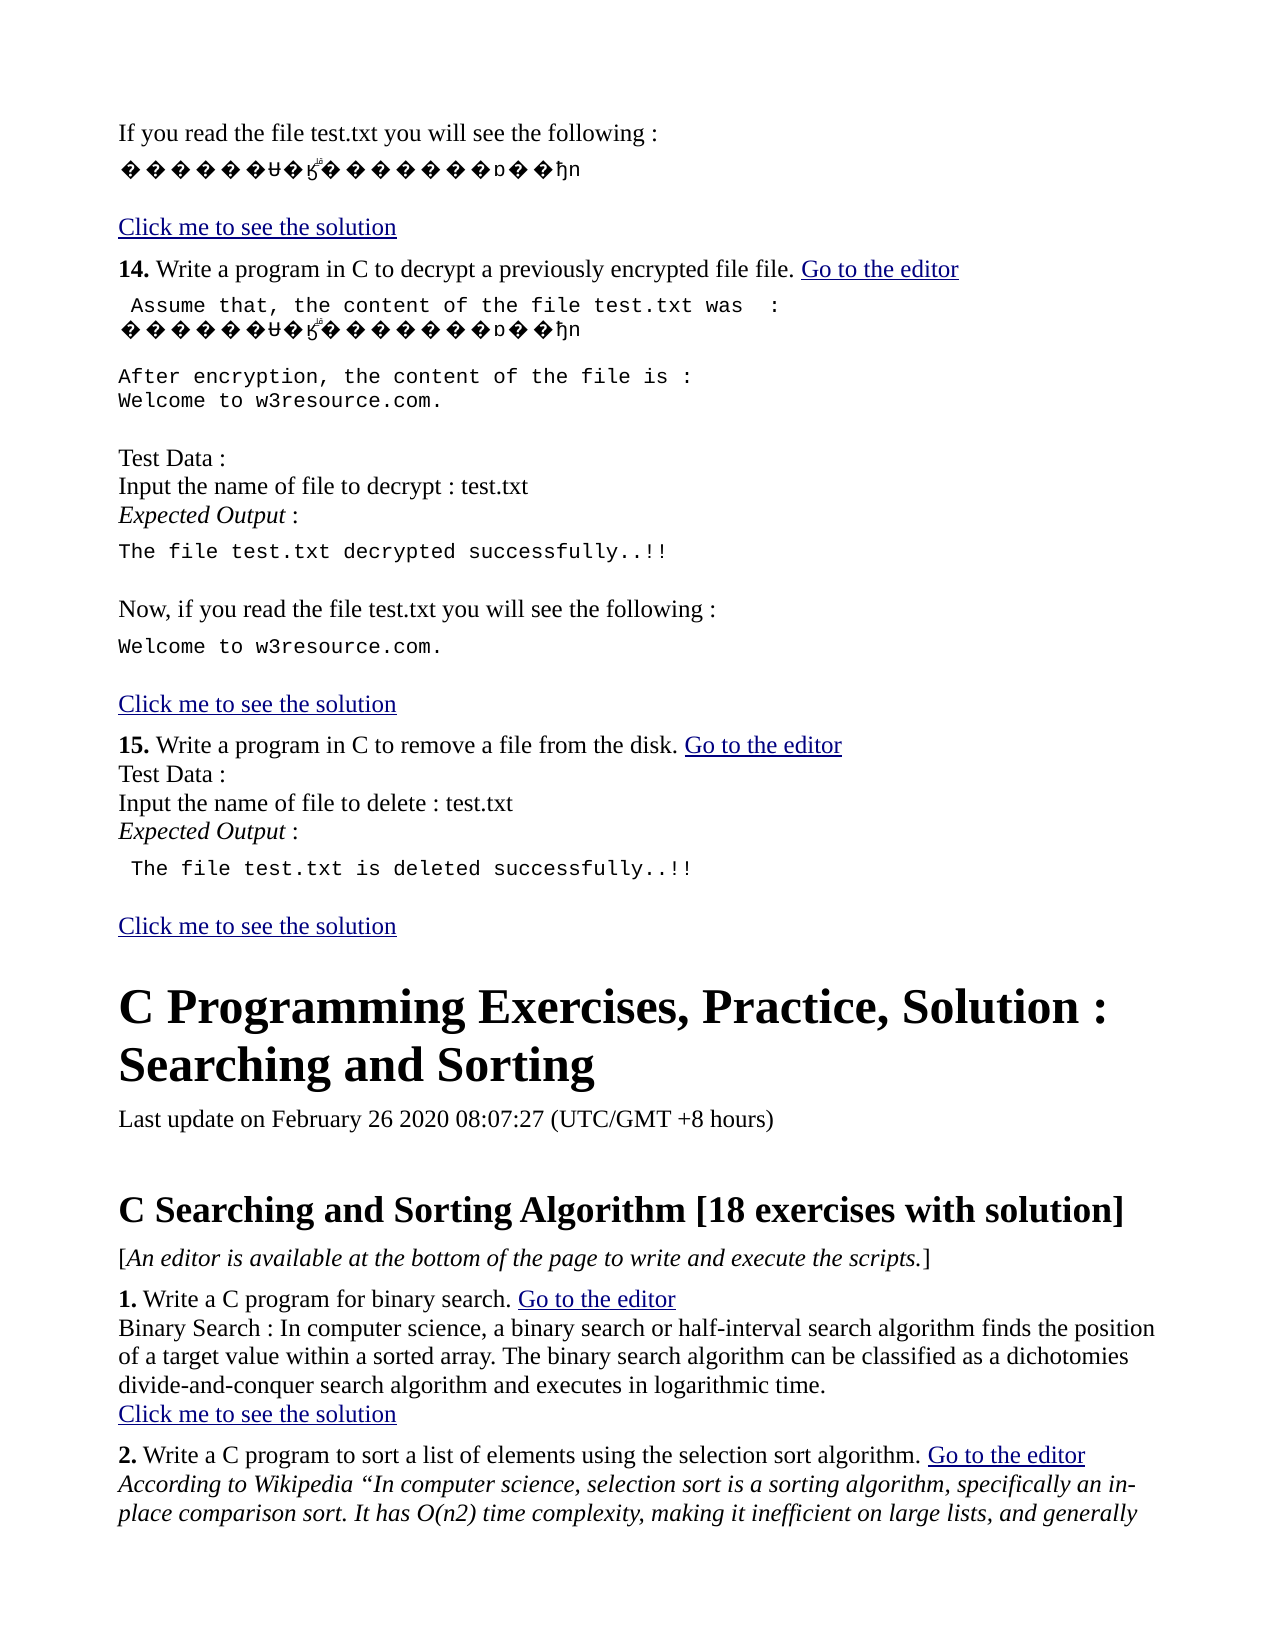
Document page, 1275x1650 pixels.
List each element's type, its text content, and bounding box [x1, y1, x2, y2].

text [An editor is available at the bottom of the page to write and execute the scripts.] [118, 1243, 1157, 1271]
text 1. Write a C program for binary search. Go to the editor Binary Search : In computer science, a binary search or half-interval search algorithm finds the position of a target value within a sorted array. The binary search algorithm can be classified as a dichotomies divide-and-conquer search algorithm and executes in logarithmic time. Click me to see the solution [118, 1284, 1157, 1428]
text 14. Write a program in C to decrypt a previously encrypted file file. Go to the editor [118, 254, 1157, 282]
text After encryption, the content of the file is : [118, 366, 1157, 389]
text ������Ʉ�ӄۗ�������ɒ��ђn [118, 319, 1157, 342]
text 2. Write a C program to sort a list of elements using the selection sort algorithm. Go to the editor According to Wikipedia “In computer science, selection sort is a sorting algorithm, specifically an in-place comparison sort. It has O(n2) time complexity, making it inefficient on large lists, and generally [118, 1440, 1157, 1526]
text Now, if you read the file test.txt you will see the following : [118, 594, 1157, 623]
text ������Ʉ�ӄۗ�������ɒ��ђn [118, 159, 1157, 183]
text Click me to see the solution [118, 689, 1157, 718]
subtitle C Searching and Sorting Algorithm [18 exercises with solution] [118, 1187, 1157, 1230]
text Welcome to w3resource.com. [118, 636, 1157, 659]
text The file test.txt is deleted successfully..!! [118, 858, 1157, 881]
text Click me to see the solution [118, 212, 1157, 241]
subtitle C Programming Exercises, Practice, Solution : Searching and Sorting [118, 977, 1157, 1092]
text Welcome to w3resource.com. [118, 389, 1157, 413]
text Assume that, the content of the file test.txt was : [118, 295, 1157, 319]
text Last update on February 26 2020 08:07:27 (UTC/GMT +8 hours) [118, 1104, 1157, 1133]
text Test Data : Input the name of file to decrypt : test.txt Expected Output : [118, 443, 1157, 529]
text Click me to see the solution [118, 911, 1157, 939]
text 15. Write a program in C to remove a file from the disk. Go to the editor Test Data : Input the name of file to delete : test.txt Expected Output : [118, 730, 1157, 845]
text If you read the file test.txt you will see the following : [118, 118, 1157, 147]
text The file test.txt decrypted successfully..!! [118, 541, 1157, 565]
